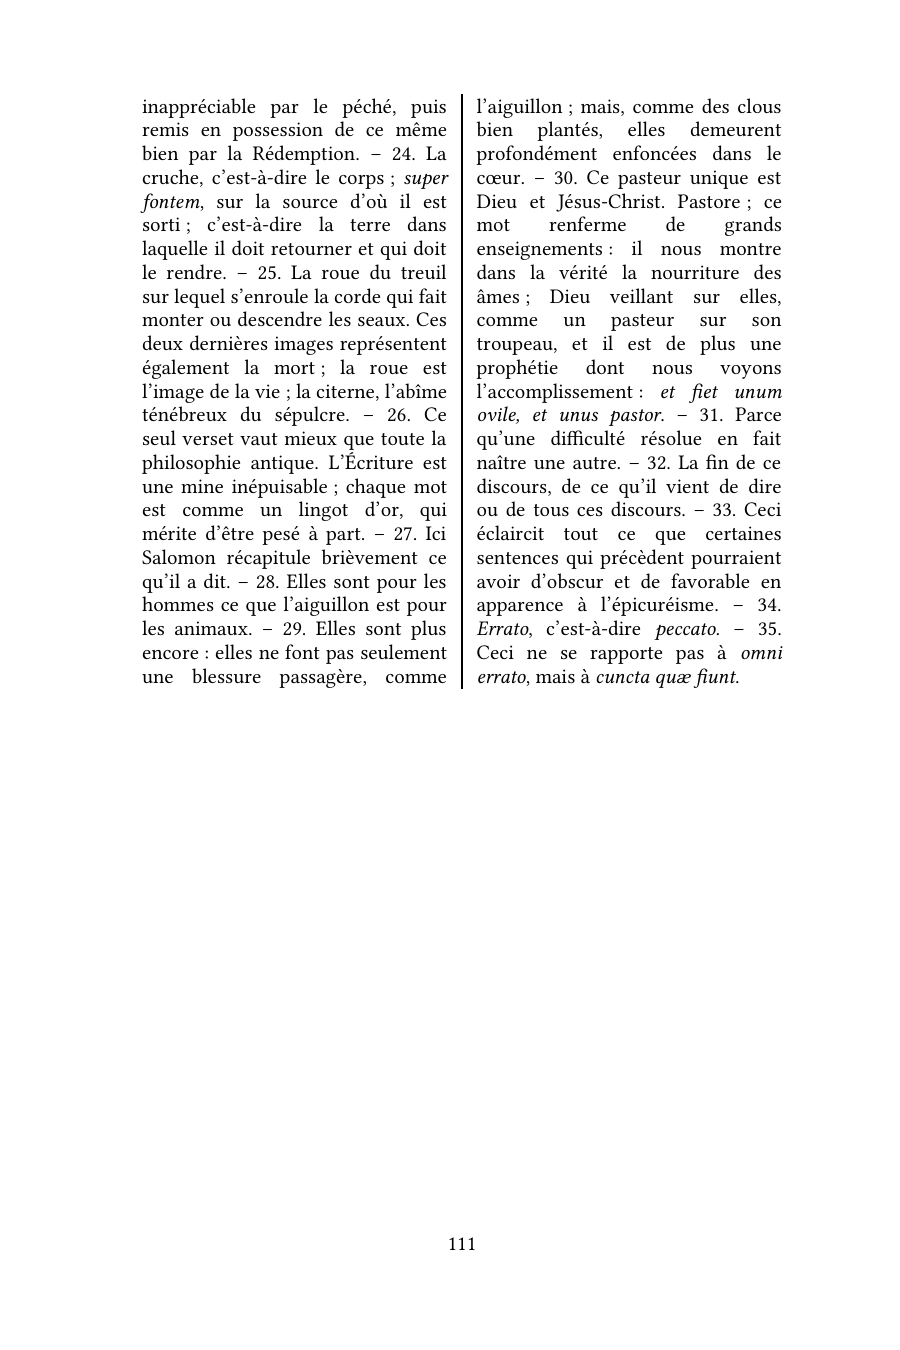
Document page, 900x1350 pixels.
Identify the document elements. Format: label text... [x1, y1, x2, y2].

text l’aiguillon ; mais, comme des clous bien plantés, elles demeurent profondément enfoncées dans le cœur. – 30. Ce pasteur unique est Dieu et Jésus-Christ. Pastore ; ce mot renferme de grands enseignements : il nous montre dans la vérité la nourriture des âmes ; Dieu veillant sur elles, comme un pasteur sur son troupeau, et il est de plus une prophétie dont nous voyons l’accomplissement : et fiet unum ovile, et unus pastor. – 31. Parce qu’une difficulté résolue en fait naître une autre. – 32. La fin de ce discours, de ce qu’il vient de dire ou de tous ces discours. – 33. Ceci éclaircit tout ce que certaines sentences qui précèdent pourraient avoir d’obscur et de favorable en apparence à l’épicuréisme. – 34. Errato, c’est-à-dire peccato. – 35. Ceci ne se rapporte pas à omni errato, mais à cuncta quæ fiunt. [476, 94, 782, 688]
text inappréciable par le péché, puis remis en possession de ce même bien par la Rédemption. – 24. La cruche, c’est-à-dire le corps ; super fontem, sur la source d’où il est sorti ; c’est-à-dire la terre dans laquelle il doit retourner et qui doit le rendre. – 25. La roue du treuil sur lequel s’enroule la corde qui fait monter ou descendre les seaux. Ces deux dernières images représentent également la mort ; la roue est l’image de la vie ; la citerne, l’abîme ténébreux du sépulcre. – 26. Ce seul verset vaut mieux que toute la philosophie antique. L’Écriture est une mine inépuisable ; chaque mot est comme un lingot d’or, qui mérite d’être pesé à part. – 27. Ici Salomon récapitule brièvement ce qu’il a dit. – 28. Elles sont pour les hommes ce que l’aiguillon est pour les animaux. – 29. Elles sont plus encore : elles ne font pas seulement une blessure passagère, comme [142, 94, 447, 688]
